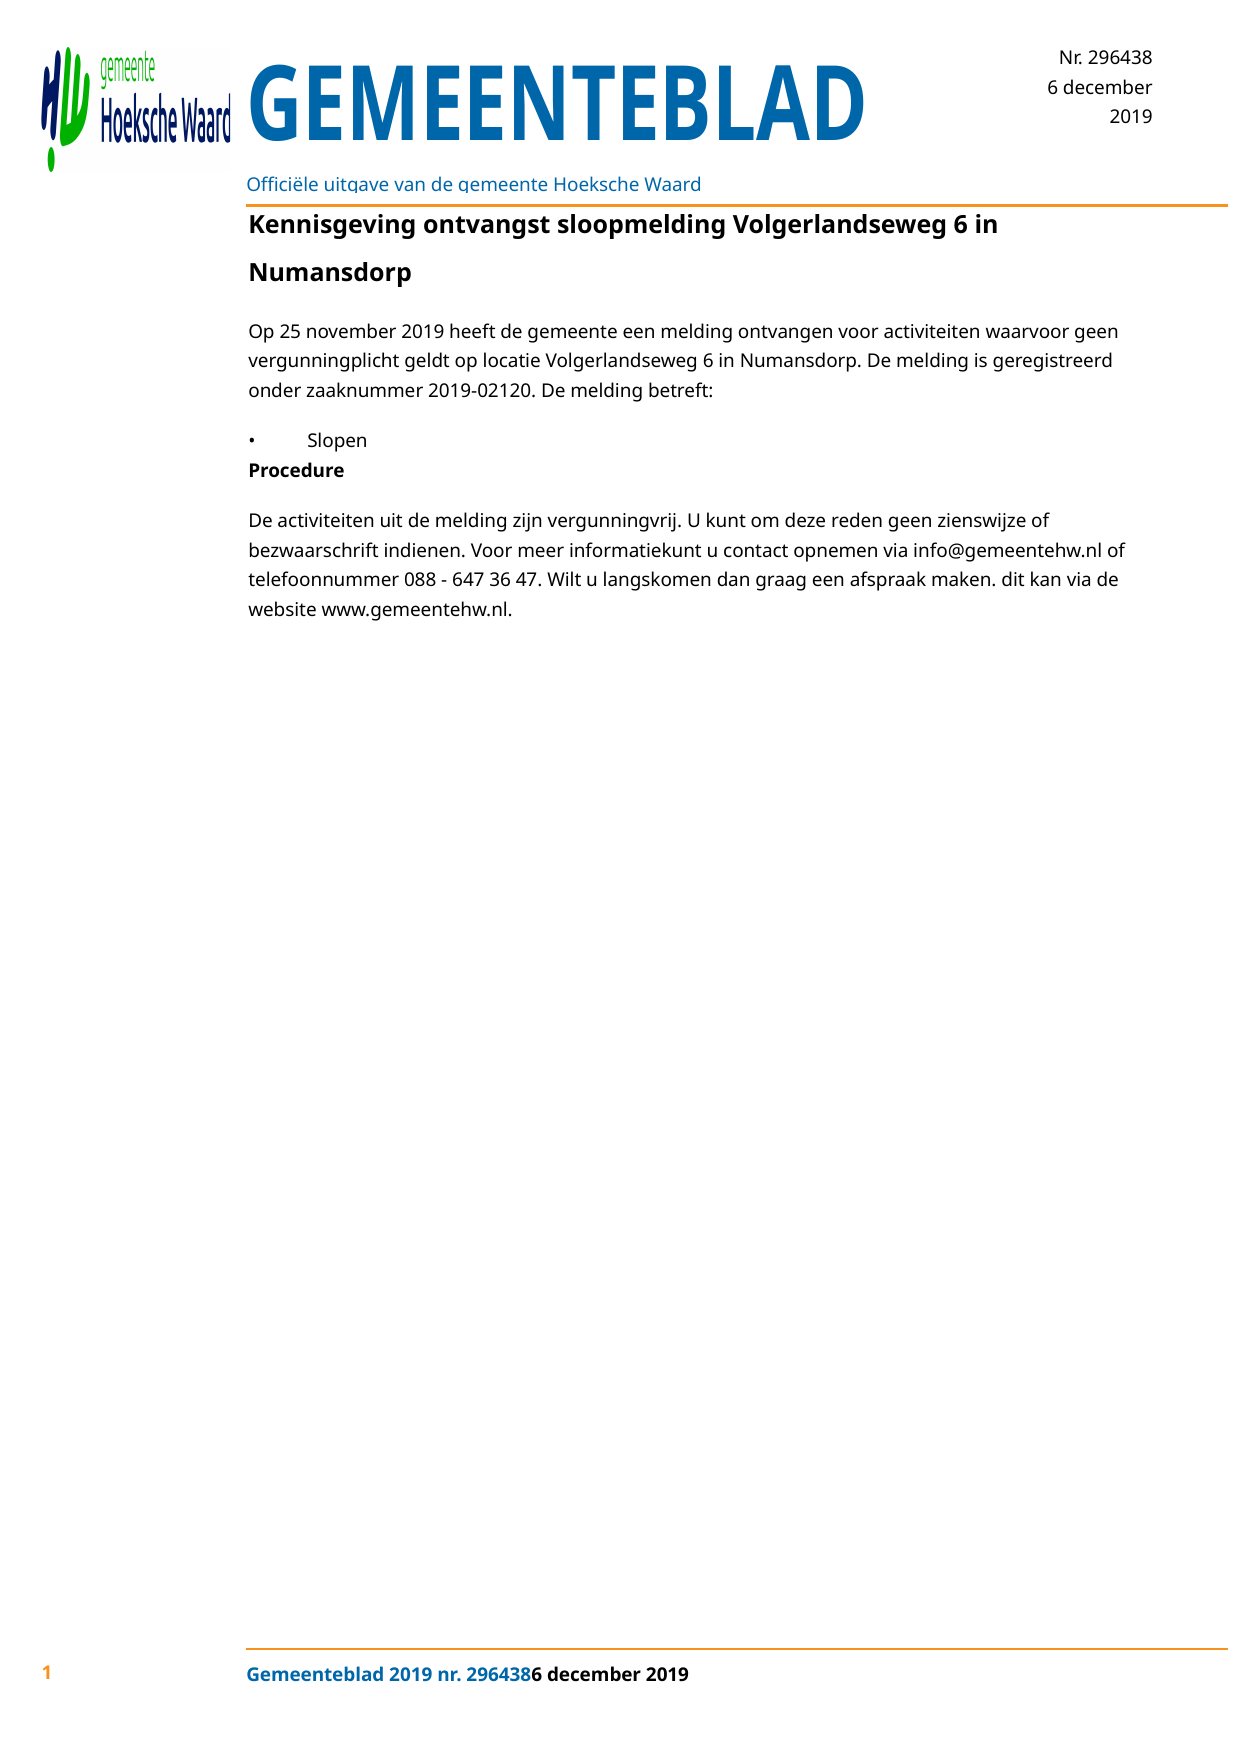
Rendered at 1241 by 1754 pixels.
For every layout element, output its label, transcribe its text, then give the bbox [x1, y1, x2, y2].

text Procedure [248, 457, 1152, 483]
text Op 25 november 2019 heeft de gemeente een melding ontvangen voor activiteiten waarvoor geen vergunningplicht geldt op locatie Volgerlandseweg 6 in Numansdorp. De melding is geregistreerd onder zaaknummer 2019-02120. De melding betreft: [248, 318, 1152, 403]
text De activiteiten uit de melding zijn vergunningvrij. U kunt om deze reden geen zienswijze of bezwaarschrift indienen. Voor meer informatiekunt u contact opnemen via info@gemeentehw.nl of telefoonnummer 088 - 647 36 47. Wilt u langskomen dan graag een afspraak maken. dit kan via de website www.gemeentehw.nl. [248, 507, 1152, 622]
list Slopen [248, 427, 1152, 453]
text Kennisgeving ontvangst sloopmelding Volgerlandseweg 6 in Numansdorp [248, 207, 1152, 288]
picture [41, 47, 231, 172]
